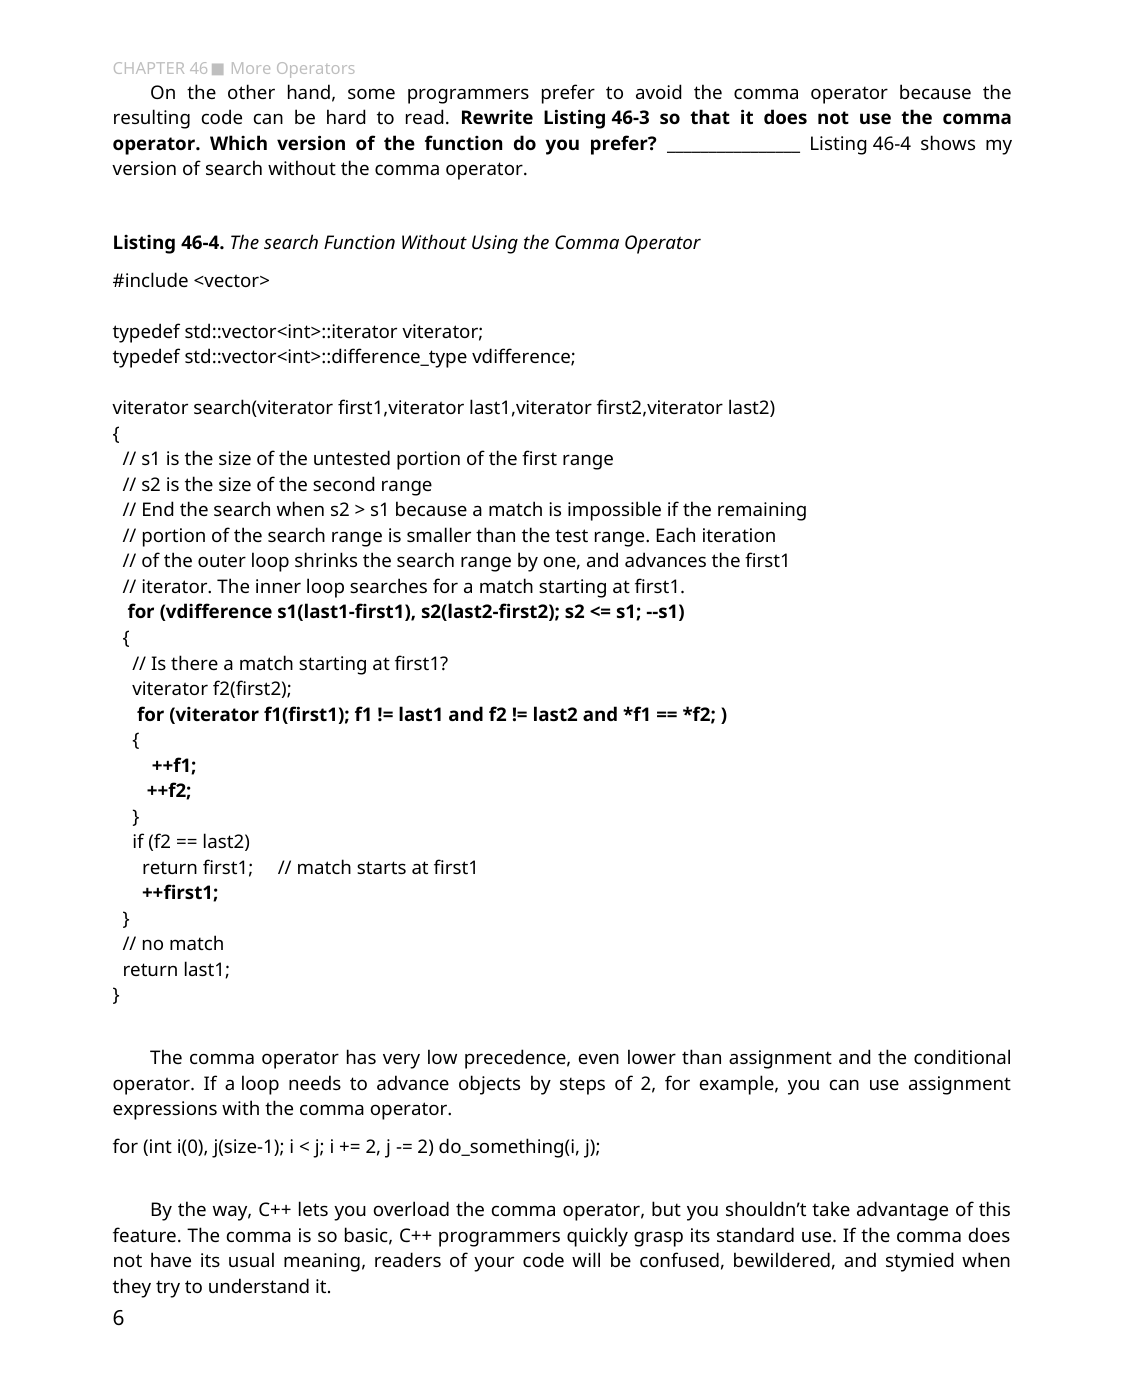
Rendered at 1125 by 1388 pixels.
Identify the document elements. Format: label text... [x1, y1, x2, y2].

text // no match [112, 931, 1012, 956]
text On the other hand, some programmers prefer to avoid the comma operator because the resulting code can be hard to read. Rewrite Listing 46-3 so that it does not use the comma operator. Which version of the function do you prefer? ________________ Listing 46-4 shows my version of search without the comma operator. [112, 79, 1012, 181]
text By the way, C++ lets you overload the comma operator, but you shouldn’t take advantage of this feature. The comma is so basic, C++ programmers quickly grasp its standard use. If the comma does not have its usual meaning, readers of your code will be confused, bewildered, and stymied when they try to understand it. [112, 1197, 1012, 1299]
text viterator search(viterator first1,viterator last1,viterator first2,viterator last2) [112, 394, 1012, 420]
text for (vdifference s1(last1-first1), s2(last2-first2); s2 <= s1; --s1) [112, 599, 1012, 624]
text typedef std::vector<int>::iterator viterator; [112, 318, 1012, 343]
text ++first1; [112, 879, 1012, 905]
text viterator f2(first2); [112, 675, 1012, 701]
text } [112, 982, 1012, 1007]
text return first1; // match starts at first1 [112, 854, 1012, 879]
text { [112, 726, 1012, 752]
text The comma operator has very low precedence, even lower than assignment and the conditional operator. If a loop needs to advance objects by steps of 2, for example, you can use assignment expressions with the comma operator. [112, 1044, 1012, 1121]
text // s2 is the size of the second range [112, 471, 1012, 497]
text ++f2; [112, 777, 1012, 803]
text // End the search when s2 > s1 because a match is impossible if the remaining [112, 497, 1012, 522]
text // of the outer loop shrinks the search range by one, and advances the first1 [112, 548, 1012, 573]
text for (viterator f1(first1); f1 != last1 and f2 != last2 and *f1 == *f2; ) [112, 701, 1012, 726]
text // portion of the search range is smaller than the test range. Each iteration [112, 522, 1012, 548]
text #include <vector> [112, 267, 1012, 292]
text return last1; [112, 956, 1012, 982]
text } [112, 905, 1012, 931]
text typedef std::vector<int>::difference_type vdifference; [112, 343, 1012, 369]
text { [112, 624, 1012, 650]
text ++f1; [112, 752, 1012, 777]
text // s1 is the size of the untested portion of the first range [112, 446, 1012, 471]
text // Is there a match starting at first1? [112, 650, 1012, 675]
text if (f2 == last2) [112, 828, 1012, 854]
text for (int i(0), j(size-1); i < j; i += 2, j -= 2) do_something(i, j); [112, 1134, 1012, 1159]
text // iterator. The inner loop searches for a match starting at first1. [112, 573, 1012, 599]
text Listing 46-4. The search Function Without Using the Comma Operator [112, 229, 1012, 254]
text { [112, 420, 1012, 446]
text } [112, 803, 1012, 828]
